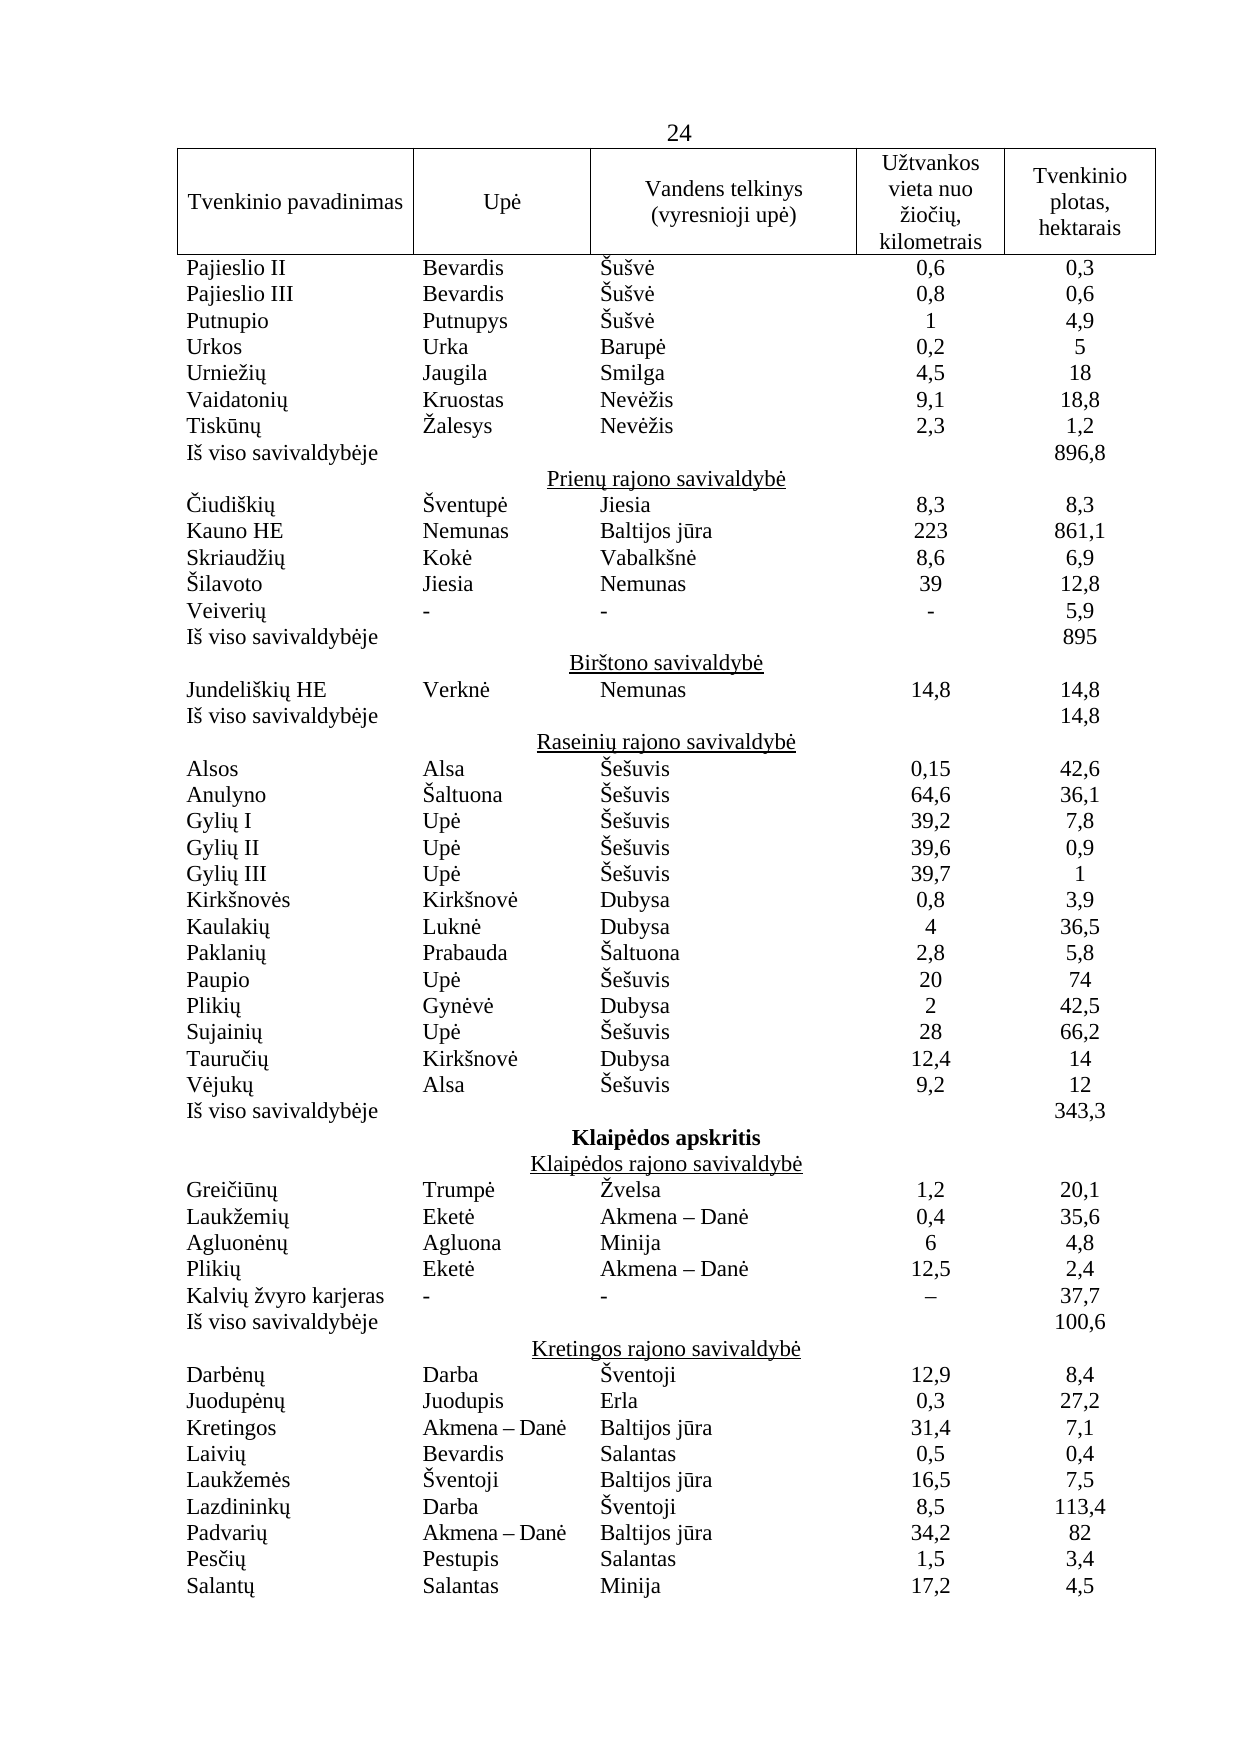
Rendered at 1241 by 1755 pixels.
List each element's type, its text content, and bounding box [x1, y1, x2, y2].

table_cell 20 [857, 966, 1004, 992]
table_cell Šventoji [414, 1466, 591, 1493]
table_cell Jiesia [591, 491, 857, 518]
table_cell Šventupė [414, 491, 591, 518]
table_cell 5 [1005, 333, 1155, 359]
table_cell 0,5 [857, 1440, 1004, 1466]
table_cell Šešuvis [591, 1018, 857, 1045]
table_cell Raseinių rajono savivaldybė [177, 729, 1155, 755]
table_cell Kirkšnovė [414, 1045, 591, 1071]
table_cell 34,2 [857, 1519, 1004, 1545]
table_cell 1,2 [1005, 412, 1155, 438]
table_cell Dubysa [591, 887, 857, 913]
table_cell Minija [591, 1572, 857, 1598]
table_cell 37,7 [1005, 1282, 1155, 1308]
table_cell Kaulakių [177, 913, 413, 939]
table_cell 0,4 [857, 1203, 1004, 1229]
table_cell Trumpė [414, 1176, 591, 1203]
table_cell Upė [414, 860, 591, 887]
table_cell 2,4 [1005, 1256, 1155, 1282]
table_cell - [591, 1282, 857, 1308]
table_cell Vabalkšnė [591, 544, 857, 570]
table_cell Jundeliškių HE [177, 676, 413, 702]
table_cell 39 [857, 570, 1004, 597]
table_cell 8,3 [857, 491, 1004, 518]
table_cell Darba [414, 1361, 591, 1387]
table_cell 1 [857, 307, 1004, 333]
table_cell Alsa [414, 755, 591, 781]
table_cell 66,2 [1005, 1018, 1155, 1045]
table_cell Nemunas [414, 518, 591, 544]
table_cell Putnupio [177, 307, 413, 333]
table_cell Klaipėdos apskritis [177, 1124, 1155, 1150]
table_cell Kretingos rajono savivaldybė [177, 1335, 1155, 1361]
table_cell 0,8 [857, 280, 1004, 307]
table_cell Šventoji [591, 1493, 857, 1519]
table_cell 1 [1005, 860, 1155, 887]
table_cell Veiverių [177, 597, 413, 623]
table_cell 0,15 [857, 755, 1004, 781]
table_cell Šešuvis [591, 808, 857, 834]
table_cell Upė [414, 808, 591, 834]
table_cell [414, 1308, 591, 1334]
table_cell 7,1 [1005, 1414, 1155, 1440]
table_cell - [414, 597, 591, 623]
table_cell Kokė [414, 544, 591, 570]
table_cell 861,1 [1005, 518, 1155, 544]
table_cell 0,6 [857, 255, 1004, 280]
table_cell Minija [591, 1229, 857, 1256]
table_cell Gynėvė [414, 992, 591, 1018]
table_cell 896,8 [1005, 439, 1155, 465]
table_cell Šešuvis [591, 781, 857, 807]
table_cell - [857, 597, 1004, 623]
table_cell Alsos [177, 755, 413, 781]
table_cell Urniežių [177, 360, 413, 386]
table_cell 0,3 [1005, 255, 1155, 280]
table_cell 5,9 [1005, 597, 1155, 623]
table_cell Tiskūnų [177, 412, 413, 438]
table_cell 1,2 [857, 1176, 1004, 1203]
table_cell 31,4 [857, 1414, 1004, 1440]
table_cell Gylių II [177, 834, 413, 860]
table_cell Iš viso savivaldybėje [177, 439, 413, 465]
table_cell Nemunas [591, 570, 857, 597]
table_cell Upė [414, 834, 591, 860]
table_cell 12 [1005, 1071, 1155, 1097]
table_cell Verknė [414, 676, 591, 702]
table_cell Birštono savivaldybė [177, 649, 1155, 676]
table_cell Eketė [414, 1203, 591, 1229]
table_cell Tauručių [177, 1045, 413, 1071]
table_cell 100,6 [1005, 1308, 1155, 1334]
table_cell Kruostas [414, 386, 591, 412]
table_cell 9,1 [857, 386, 1004, 412]
table_cell Kauno HE [177, 518, 413, 544]
table_cell 223 [857, 518, 1004, 544]
table_cell Bevardis [414, 255, 591, 280]
table_cell Baltijos jūra [591, 518, 857, 544]
table_cell Paupio [177, 966, 413, 992]
table_cell Žvelsa [591, 1176, 857, 1203]
table_cell 4 [857, 913, 1004, 939]
table_cell Dubysa [591, 992, 857, 1018]
table_cell 36,1 [1005, 781, 1155, 807]
table_cell Šešuvis [591, 755, 857, 781]
table_cell Salantas [591, 1440, 857, 1466]
table_cell Šešuvis [591, 860, 857, 887]
table_cell Greičiūnų [177, 1176, 413, 1203]
table_cell Salantas [591, 1545, 857, 1572]
table_cell 82 [1005, 1519, 1155, 1545]
table_cell [857, 439, 1004, 465]
table_cell Baltijos jūra [591, 1414, 857, 1440]
table_cell Nemunas [591, 676, 857, 702]
table_cell 0,3 [857, 1387, 1004, 1414]
table_cell Pajieslio III [177, 280, 413, 307]
table_cell 12,9 [857, 1361, 1004, 1387]
table_cell Laukžemės [177, 1466, 413, 1493]
table_cell 4,8 [1005, 1229, 1155, 1256]
table_cell 7,5 [1005, 1466, 1155, 1493]
table_cell Baltijos jūra [591, 1519, 857, 1545]
table_cell Prabauda [414, 939, 591, 966]
table_cell Darbėnų [177, 1361, 413, 1387]
table_cell 14,8 [857, 676, 1004, 702]
table_cell Pesčių [177, 1545, 413, 1572]
table_cell Vėjukų [177, 1071, 413, 1097]
table_cell [591, 439, 857, 465]
table_cell Laukžemių [177, 1203, 413, 1229]
table_cell Juodupis [414, 1387, 591, 1414]
table_cell 18,8 [1005, 386, 1155, 412]
table_cell 39,6 [857, 834, 1004, 860]
table_cell Paklanių [177, 939, 413, 966]
table_cell Šušvė [591, 255, 857, 280]
table_cell [591, 623, 857, 649]
table_cell 36,5 [1005, 913, 1155, 939]
table_cell Putnupys [414, 307, 591, 333]
table_header Upė [414, 149, 590, 254]
table_cell 12,8 [1005, 570, 1155, 597]
table_cell Jiesia [414, 570, 591, 597]
table_cell Akmena – Danė [591, 1203, 857, 1229]
table_cell 74 [1005, 966, 1155, 992]
table_cell Darba [414, 1493, 591, 1519]
table_cell Eketė [414, 1256, 591, 1282]
table_cell [414, 702, 591, 728]
table_cell 4,9 [1005, 307, 1155, 333]
table_header Tvenkinio pavadinimas [178, 149, 413, 254]
table_cell Šilavoto [177, 570, 413, 597]
table_cell Dubysa [591, 1045, 857, 1071]
table_cell [857, 1098, 1004, 1124]
table_cell 18 [1005, 360, 1155, 386]
table_cell [857, 623, 1004, 649]
table_cell Sujainių [177, 1018, 413, 1045]
table_cell Padvarių [177, 1519, 413, 1545]
table_cell Čiudiškių [177, 491, 413, 518]
table_cell Prienų rajono savivaldybė [177, 465, 1155, 491]
table_cell [591, 1098, 857, 1124]
table_cell Agluona [414, 1229, 591, 1256]
table_cell 39,7 [857, 860, 1004, 887]
table_cell 3,4 [1005, 1545, 1155, 1572]
table_cell Žalesys [414, 412, 591, 438]
table_cell Smilga [591, 360, 857, 386]
table_cell Gylių III [177, 860, 413, 887]
table_cell Barupė [591, 333, 857, 359]
table_cell 343,3 [1005, 1098, 1155, 1124]
table_cell 2,8 [857, 939, 1004, 966]
table_cell Iš viso savivaldybėje [177, 623, 413, 649]
table_cell - [591, 597, 857, 623]
table_cell 0,9 [1005, 834, 1155, 860]
table_cell Šešuvis [591, 1071, 857, 1097]
table_cell [414, 1098, 591, 1124]
table_cell 0,4 [1005, 1440, 1155, 1466]
table_cell 1,5 [857, 1545, 1004, 1572]
table_cell Alsa [414, 1071, 591, 1097]
table_cell Iš viso savivaldybėje [177, 1098, 413, 1124]
table_cell Iš viso savivaldybėje [177, 702, 413, 728]
table_cell Akmena – Danė [414, 1519, 591, 1545]
table_cell Luknė [414, 913, 591, 939]
table_cell Kalvių žvyro karjeras [177, 1282, 413, 1308]
table_cell Kirkšnovė [414, 887, 591, 913]
table_cell 6 [857, 1229, 1004, 1256]
table_cell Iš viso savivaldybėje [177, 1308, 413, 1334]
table_cell 27,2 [1005, 1387, 1155, 1414]
table_cell 4,5 [857, 360, 1004, 386]
table_cell 20,1 [1005, 1176, 1155, 1203]
table_cell Šušvė [591, 280, 857, 307]
table_cell 0,6 [1005, 280, 1155, 307]
table_cell Šešuvis [591, 966, 857, 992]
table_cell [414, 623, 591, 649]
table_cell Urkos [177, 333, 413, 359]
table_cell 7,8 [1005, 808, 1155, 834]
table_cell 113,4 [1005, 1493, 1155, 1519]
table_cell Pestupis [414, 1545, 591, 1572]
table_cell 0,8 [857, 887, 1004, 913]
table_cell 8,4 [1005, 1361, 1155, 1387]
table_cell Akmena – Danė [414, 1414, 591, 1440]
table_cell Salantų [177, 1572, 413, 1598]
table_cell Bevardis [414, 1440, 591, 1466]
table_header Užtvankos vieta nuo žiočių, kilometrais [857, 149, 1004, 254]
table_cell 2 [857, 992, 1004, 1018]
table_cell 5,8 [1005, 939, 1155, 966]
table_cell Šventoji [591, 1361, 857, 1387]
table_cell [591, 1308, 857, 1334]
table_cell 6,9 [1005, 544, 1155, 570]
table_header Tvenkinio plotas, hektarais [1005, 149, 1155, 254]
table_cell 16,5 [857, 1466, 1004, 1493]
table_cell 12,4 [857, 1045, 1004, 1071]
table_cell Plikių [177, 992, 413, 1018]
table_cell 895 [1005, 623, 1155, 649]
table_cell 14 [1005, 1045, 1155, 1071]
table_cell Kirkšnovės [177, 887, 413, 913]
table_cell Erla [591, 1387, 857, 1414]
table_cell Plikių [177, 1256, 413, 1282]
table_cell 0,2 [857, 333, 1004, 359]
table_cell Dubysa [591, 913, 857, 939]
table_cell Kretingos [177, 1414, 413, 1440]
table_cell 8,6 [857, 544, 1004, 570]
table_cell Nevėžis [591, 412, 857, 438]
table_cell [591, 702, 857, 728]
table_cell 42,5 [1005, 992, 1155, 1018]
table_cell Jaugila [414, 360, 591, 386]
table_cell Akmena – Danė [591, 1256, 857, 1282]
table_cell Šešuvis [591, 834, 857, 860]
table_cell Vaidatonių [177, 386, 413, 412]
table_cell [857, 1308, 1004, 1334]
table_cell 17,2 [857, 1572, 1004, 1598]
table_cell 8,5 [857, 1493, 1004, 1519]
table_cell Lazdininkų [177, 1493, 413, 1519]
table_header Vandens telkinys (vyresnioji upė) [591, 149, 856, 254]
table_cell Šušvė [591, 307, 857, 333]
table_cell 14,8 [1005, 676, 1155, 702]
table_cell Juodupėnų [177, 1387, 413, 1414]
table_cell Skriaudžių [177, 544, 413, 570]
table_cell Salantas [414, 1572, 591, 1598]
table_cell 9,2 [857, 1071, 1004, 1097]
table_cell 4,5 [1005, 1572, 1155, 1598]
table_cell – [857, 1282, 1004, 1308]
table_cell 39,2 [857, 808, 1004, 834]
table_cell 12,5 [857, 1256, 1004, 1282]
table_cell 14,8 [1005, 702, 1155, 728]
table_cell 42,6 [1005, 755, 1155, 781]
table_cell Šaltuona [591, 939, 857, 966]
table_cell Upė [414, 966, 591, 992]
table_cell Klaipėdos rajono savivaldybė [177, 1150, 1155, 1176]
table_cell - [414, 1282, 591, 1308]
table_cell 2,3 [857, 412, 1004, 438]
table_cell Urka [414, 333, 591, 359]
table_cell 28 [857, 1018, 1004, 1045]
table_cell [414, 439, 591, 465]
table_cell 35,6 [1005, 1203, 1155, 1229]
table_cell [857, 702, 1004, 728]
table_cell Gylių I [177, 808, 413, 834]
table_cell Upė [414, 1018, 591, 1045]
table_cell Baltijos jūra [591, 1466, 857, 1493]
table_cell Laivių [177, 1440, 413, 1466]
table_cell Šaltuona [414, 781, 591, 807]
table_cell 8,3 [1005, 491, 1155, 518]
table_cell Bevardis [414, 280, 591, 307]
table_cell Agluonėnų [177, 1229, 413, 1256]
table_cell Anulyno [177, 781, 413, 807]
table_cell 3,9 [1005, 887, 1155, 913]
table_cell Nevėžis [591, 386, 857, 412]
table_cell Pajieslio II [177, 255, 413, 280]
table_cell 64,6 [857, 781, 1004, 807]
